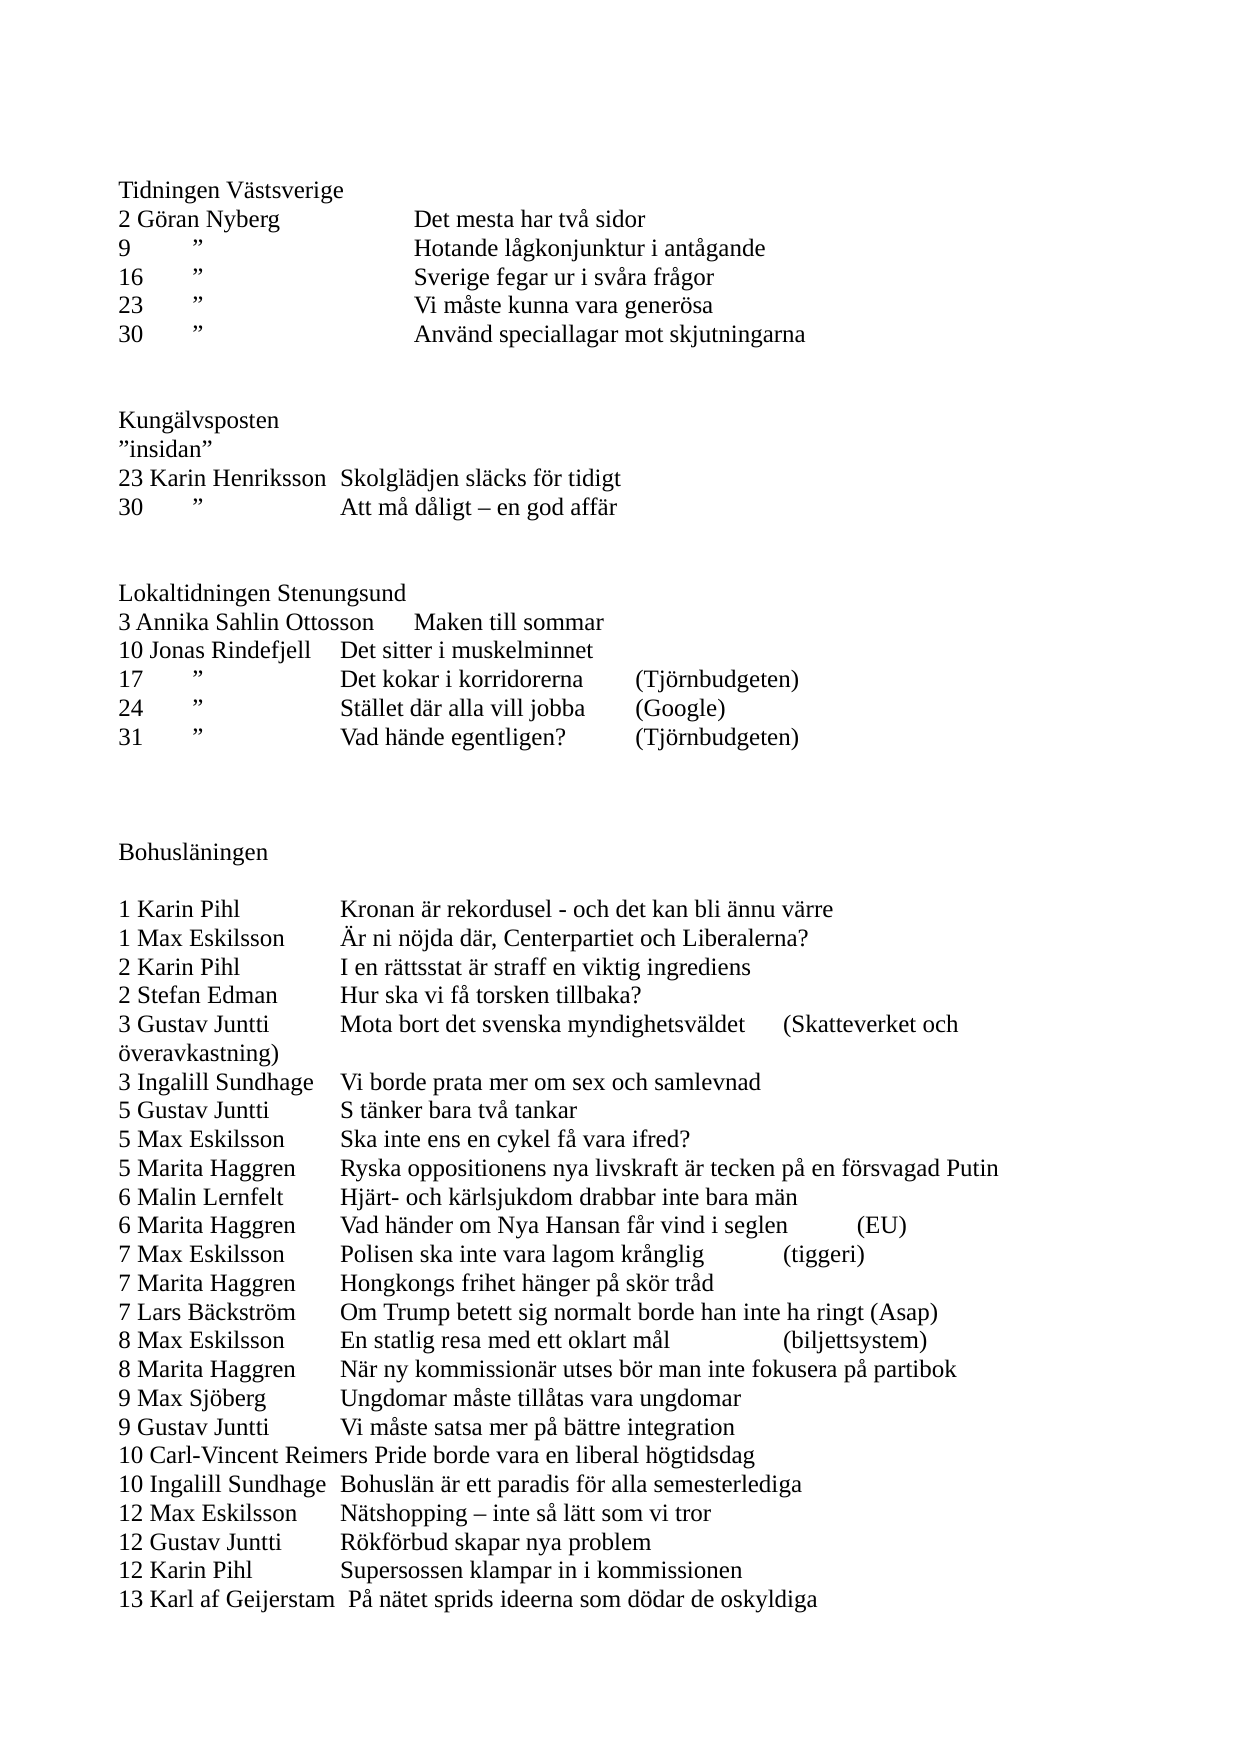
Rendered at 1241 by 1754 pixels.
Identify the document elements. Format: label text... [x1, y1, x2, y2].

text 23 ” Vi måste kunna vara generösa [118, 291, 1122, 319]
text 7 Lars Bäckström Om Trump betett sig normalt borde han inte ha ringt (Asap) [118, 1297, 1122, 1326]
text 2 Göran Nyberg Det mesta har två sidor [118, 204, 1122, 233]
text 2 Stefan Edman Hur ska vi få torsken tillbaka? [118, 981, 1122, 1009]
text Bohusläningen [118, 837, 1122, 866]
text 7 Max Eskilsson Polisen ska inte vara lagom krånglig (tiggeri) [118, 1239, 1122, 1268]
text 9 Max Sjöberg Ungdomar måste tillåtas vara ungdomar [118, 1383, 1122, 1412]
text ”insidan” [118, 434, 1122, 463]
text 9 ” Hotande lågkonjunktur i antågande [118, 233, 1122, 262]
text 10 Carl-Vincent Reimers Pride borde vara en liberal högtidsdag [118, 1441, 1122, 1469]
text Tidningen Västsverige [118, 176, 1122, 204]
text 31 ” Vad hände egentligen? (Tjörnbudgeten) [118, 722, 1122, 751]
text 30 ” Använd speciallagar mot skjutningarna [118, 319, 1122, 348]
text 16 ” Sverige fegar ur i svåra frågor [118, 262, 1122, 291]
text 5 Gustav Juntti S tänker bara två tankar [118, 1096, 1122, 1124]
text 9 Gustav Juntti Vi måste satsa mer på bättre integration [118, 1412, 1122, 1441]
text 12 Max Eskilsson Nätshopping – inte så lätt som vi tror [118, 1498, 1122, 1527]
text Kungälvsposten [118, 406, 1122, 434]
text 3 Ingalill Sundhage Vi borde prata mer om sex och samlevnad [118, 1067, 1122, 1096]
text 3 Gustav Juntti Mota bort det svenska myndighetsväldet (Skatteverket och överavkastning) [118, 1009, 1122, 1067]
text 5 Max Eskilsson Ska inte ens en cykel få vara ifred? [118, 1124, 1122, 1153]
text Lokaltidningen Stenungsund [118, 578, 1122, 607]
text 6 Marita Haggren Vad händer om Nya Hansan får vind i seglen (EU) [118, 1211, 1122, 1239]
text 2 Karin Pihl I en rättsstat är straff en viktig ingrediens [118, 952, 1122, 981]
text 30 ” Att må dåligt – en god affär [118, 492, 1122, 521]
text 6 Malin Lernfelt Hjärt- och kärlsjukdom drabbar inte bara män [118, 1182, 1122, 1211]
text 5 Marita Haggren Ryska oppositionens nya livskraft är tecken på en försvagad Putin [118, 1153, 1122, 1182]
text 12 Karin Pihl Supersossen klampar in i kommissionen [118, 1556, 1122, 1584]
text 8 Marita Haggren När ny kommissionär utses bör man inte fokusera på partibok [118, 1354, 1122, 1383]
text 17 ” Det kokar i korridorerna (Tjörnbudgeten) [118, 664, 1122, 693]
text 10 Ingalill Sundhage Bohuslän är ett paradis för alla semesterlediga [118, 1469, 1122, 1498]
text 1 Karin Pihl Kronan är rekordusel - och det kan bli ännu värre [118, 894, 1122, 923]
text 3 Annika Sahlin Ottosson Maken till sommar [118, 607, 1122, 636]
text 7 Marita Haggren Hongkongs frihet hänger på skör tråd [118, 1268, 1122, 1297]
text 10 Jonas Rindefjell Det sitter i muskelminnet [118, 636, 1122, 664]
text 1 Max Eskilsson Är ni nöjda där, Centerpartiet och Liberalerna? [118, 923, 1122, 952]
text 13 Karl af Geijerstam På nätet sprids ideerna som dödar de oskyldiga [118, 1584, 1122, 1613]
text 23 Karin Henriksson Skolglädjen släcks för tidigt [118, 463, 1122, 492]
text 8 Max Eskilsson En statlig resa med ett oklart mål (biljettsystem) [118, 1326, 1122, 1354]
text 12 Gustav Juntti Rökförbud skapar nya problem [118, 1527, 1122, 1556]
text 24 ” Stället där alla vill jobba (Google) [118, 693, 1122, 722]
